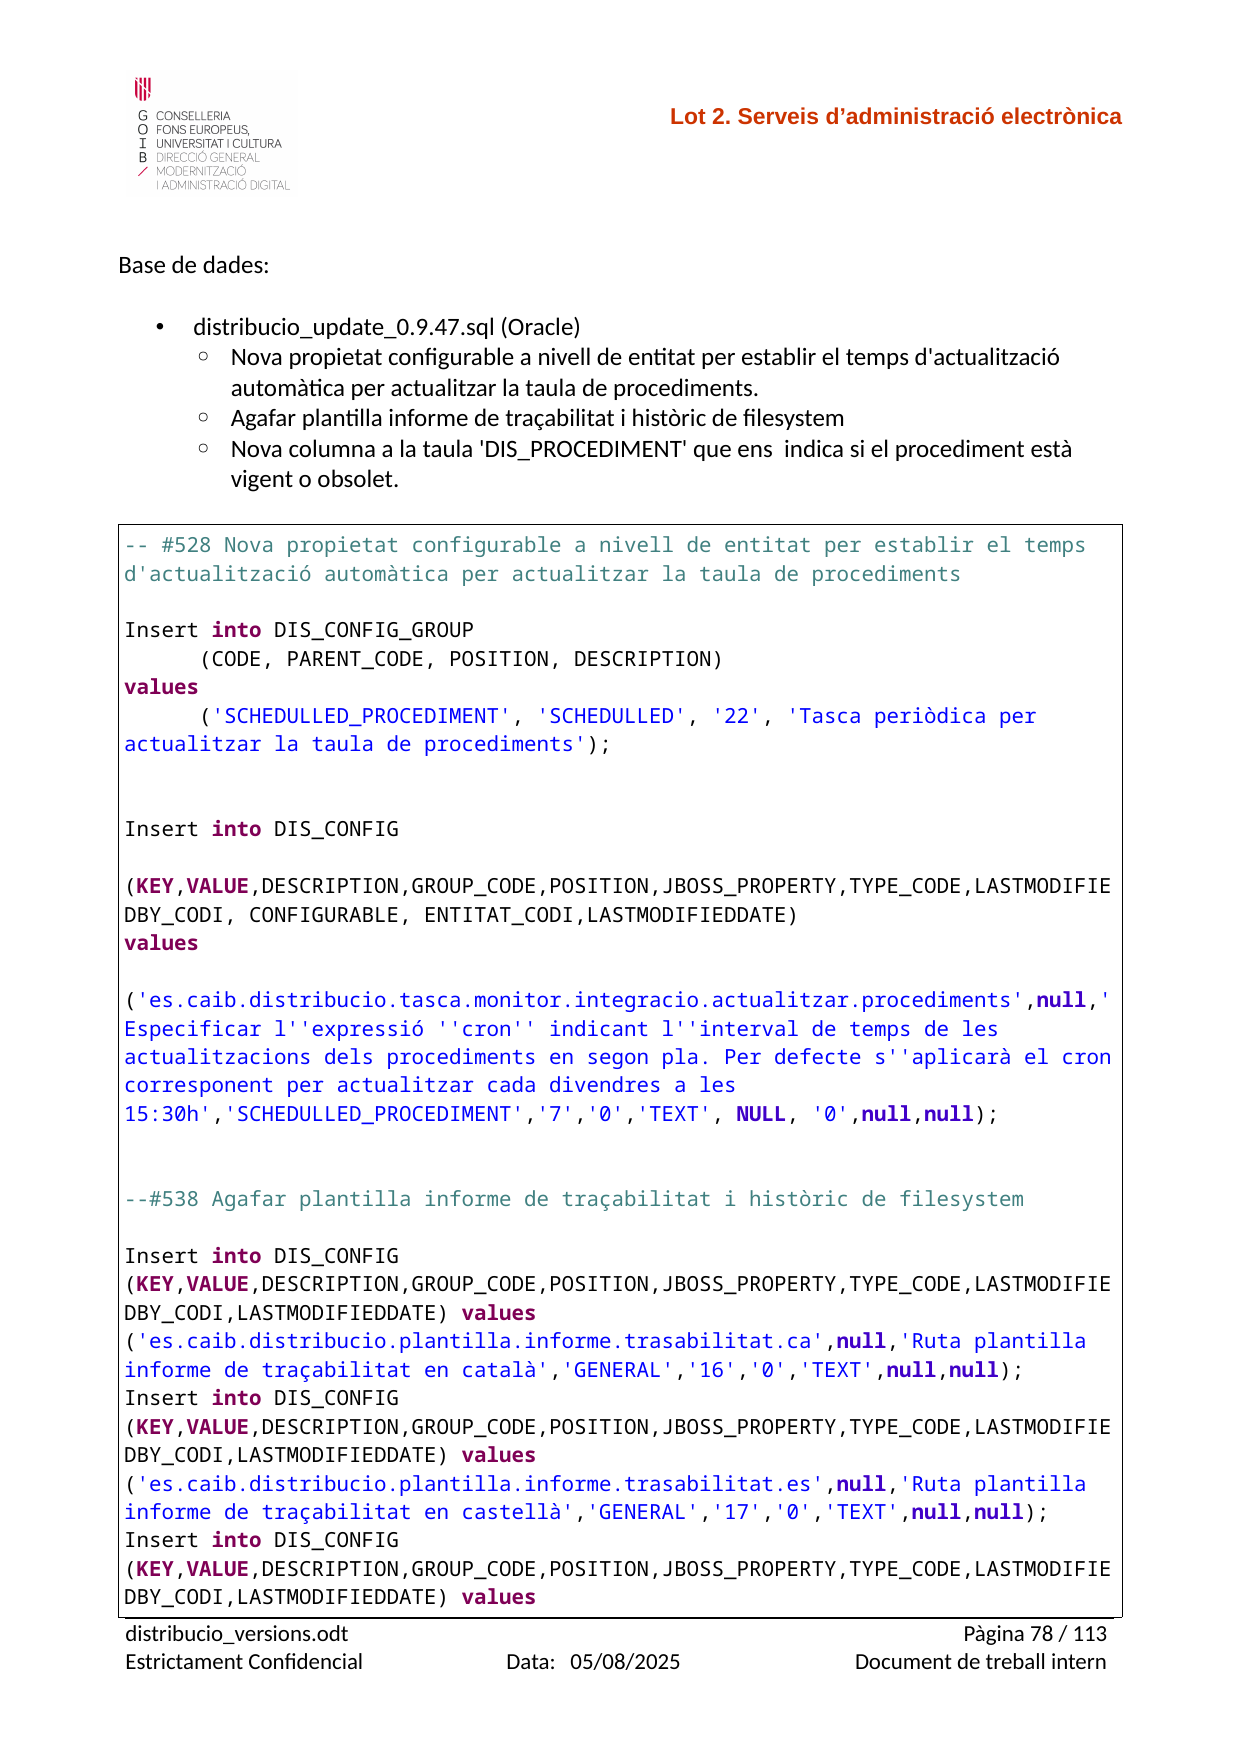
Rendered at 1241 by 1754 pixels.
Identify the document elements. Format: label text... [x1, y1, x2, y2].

table_header -- #528 Nova propietat configurable a nivell de entitat per establir el temps d'actualització automàtica per actualitzar la taula de procediments Insert into DIS_CONFIG_GROUP (CODE, PARENT_CODE, POSITION, DESCRIPTION) values ('SCHEDULLED_PROCEDIMENT', 'SCHEDULLED', '22', 'Tasca periòdica per actualitzar la taula de procediments'); Insert into DIS_CONFIG (KEY,VALUE,DESCRIPTION,GROUP_CODE,POSITION,JBOSS_PROPERTY,TYPE_CODE,LASTMODIFIEDBY_CODI, CONFIGURABLE, ENTITAT_CODI,LASTMODIFIEDDATE) values ('es.caib.distribucio.tasca.monitor.integracio.actualitzar.procediments',null,'Especificar l''expressió ''cron'' indicant l''interval de temps de les actualitzacions dels procediments en segon pla. Per defecte s''aplicarà el cron corresponent per actualitzar cada divendres a les 15:30h','SCHEDULLED_PROCEDIMENT','7','0','TEXT', NULL, '0',null,null); --#538 Agafar plantilla informe de traçabilitat i històric de filesystem Insert into DIS_CONFIG (KEY,VALUE,DESCRIPTION,GROUP_CODE,POSITION,JBOSS_PROPERTY,TYPE_CODE,LASTMODIFIEDBY_CODI,LASTMODIFIEDDATE) values ('es.caib.distribucio.plantilla.informe.trasabilitat.ca',null,'Ruta plantilla informe de traçabilitat en català','GENERAL','16','0','TEXT',null,null); Insert into DIS_CONFIG (KEY,VALUE,DESCRIPTION,GROUP_CODE,POSITION,JBOSS_PROPERTY,TYPE_CODE,LASTMODIFIEDBY_CODI,LASTMODIFIEDDATE) values ('es.caib.distribucio.plantilla.informe.trasabilitat.es',null,'Ruta plantilla informe de traçabilitat en castellà','GENERAL','17','0','TEXT',null,null); Insert into DIS_CONFIG (KEY,VALUE,DESCRIPTION,GROUP_CODE,POSITION,JBOSS_PROPERTY,TYPE_CODE,LASTMODIFIEDBY_CODI,LASTMODIFIEDDATE) values [119, 525, 1122, 1617]
text Base de dades: [118, 250, 1122, 280]
list distribucio_update_0.9.47.sql (Oracle) [156, 311, 1122, 341]
list Nova columna a la taula 'DIS_PROCEDIMENT' que ens indica si el procediment està vigent o obsolet. [193, 433, 1122, 494]
list Agafar plantilla informe de traçabilitat i històric de filesystem [193, 402, 1122, 433]
picture [126, 70, 299, 197]
list Nova propietat configurable a nivell de entitat per establir el temps d'actualització automàtica per actualitzar la taula de procediments. [193, 341, 1122, 402]
